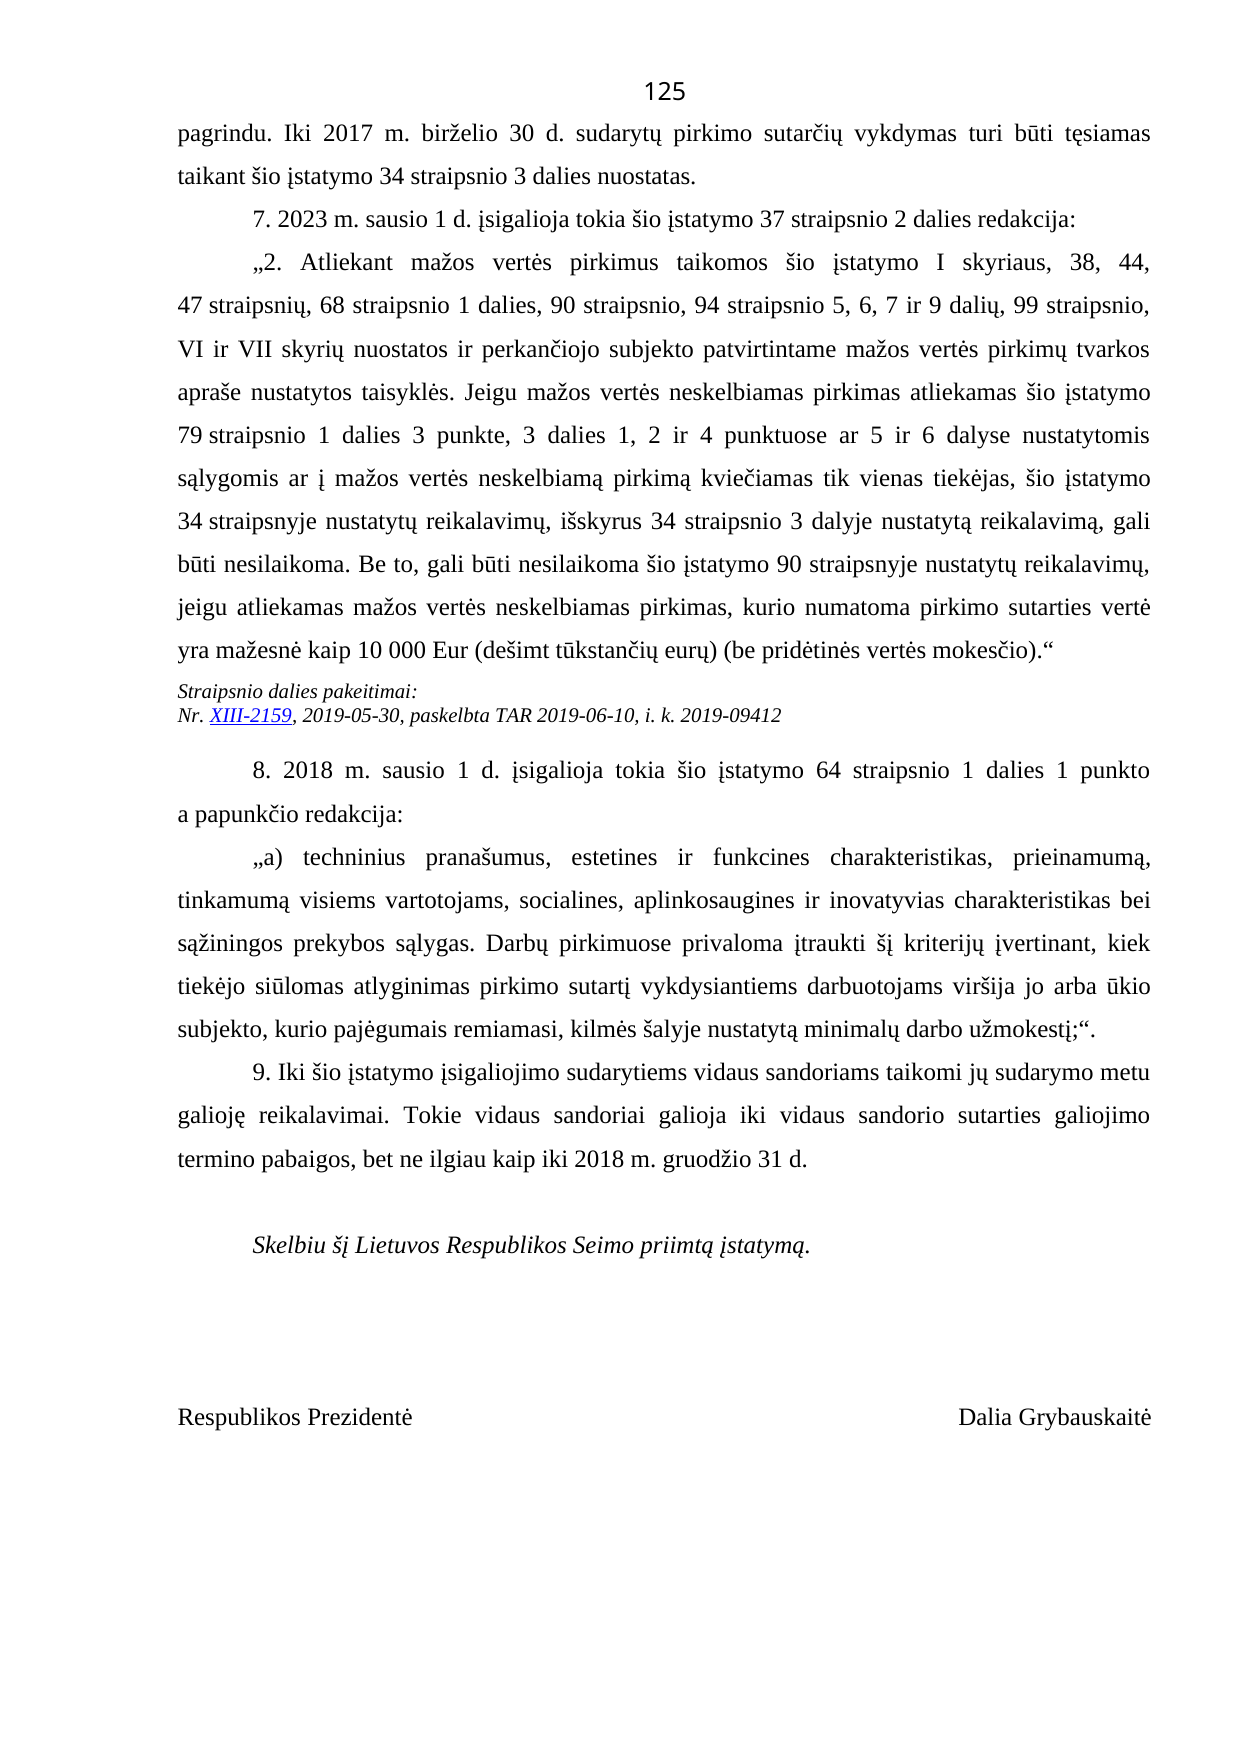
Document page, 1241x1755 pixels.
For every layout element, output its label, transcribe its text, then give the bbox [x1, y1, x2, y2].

text Respublikos Prezidentė Dalia Grybauskaitė [177, 1402, 1152, 1431]
text „a) techninius pranašumus, estetines ir funkcines charakteristikas, prieinamumą, tinkamumą visiems vartotojams, socialines, aplinkosaugines ir inovatyvias charakteristikas bei sąžiningos prekybos sąlygas. Darbų pirkimuose privaloma įtraukti šį kriterijų įvertinant, kiek tiekėjo siūlomas atlyginimas pirkimo sutartį vykdysiantiems darbuotojams viršija jo arba ūkio subjekto, kurio pajėgumais remiamasi, kilmės šalyje nustatytą minimalų darbo užmokestį;“. [177, 842, 1152, 1043]
text 9. Iki šio įstatymo įsigaliojimo sudarytiems vidaus sandoriams taikomi jų sudarymo metu galioję reikalavimai. Tokie vidaus sandoriai galioja iki vidaus sandorio sutarties galiojimo termino pabaigos, bet ne ilgiau kaip iki 2018 m. gruodžio 31 d. [177, 1057, 1152, 1172]
text „2. Atliekant mažos vertės pirkimus taikomos šio įstatymo I skyriaus, 38, 44, 47 straipsnių, 68 straipsnio 1 dalies, 90 straipsnio, 94 straipsnio 5, 6, 7 ir 9 dalių, 99 straipsnio, VI ir VII skyrių nuostatos ir perkančiojo subjekto patvirtintame mažos vertės pirkimų tvarkos apraše nustatytos taisyklės. Jeigu mažos vertės neskelbiamas pirkimas atliekamas šio įstatymo 79 straipsnio 1 dalies 3 punkte, 3 dalies 1, 2 ir 4 punktuose ar 5 ir 6 dalyse nustatytomis sąlygomis ar į mažos vertės neskelbiamą pirkimą kviečiamas tik vienas tiekėjas, šio įstatymo 34 straipsnyje nustatytų reikalavimų, išskyrus 34 straipsnio 3 dalyje nustatytą reikalavimą, gali būti nesilaikoma. Be to, gali būti nesilaikoma šio įstatymo 90 straipsnyje nustatytų reikalavimų, jeigu atliekamas mažos vertės neskelbiamas pirkimas, kurio numatoma pirkimo sutarties vertė yra mažesnė kaip 10 000 Eur (dešimt tūkstančių eurų) (be pridėtinės vertės mokesčio).“ [177, 247, 1152, 664]
text 7. 2023 m. sausio 1 d. įsigalioja tokia šio įstatymo 37 straipsnio 2 dalies redakcija: [177, 204, 1152, 233]
text Skelbiu šį Lietuvos Respublikos Seimo priimtą įstatymą. [177, 1230, 1152, 1259]
text pagrindu. Iki 2017 m. birželio 30 d. sudarytų pirkimo sutarčių vykdymas turi būti tęsiamas taikant šio įstatymo 34 straipsnio 3 dalies nuostatas. [177, 118, 1152, 190]
text 8. 2018 m. sausio 1 d. įsigalioja tokia šio įstatymo 64 straipsnio 1 dalies 1 punkto a papunkčio redakcija: [177, 756, 1152, 827]
text Straipsnio dalies pakeitimai: [177, 679, 1152, 703]
text Nr. XIII-2159, 2019-05-30, paskelbta TAR 2019-06-10, i. k. 2019-09412 [177, 703, 1152, 727]
